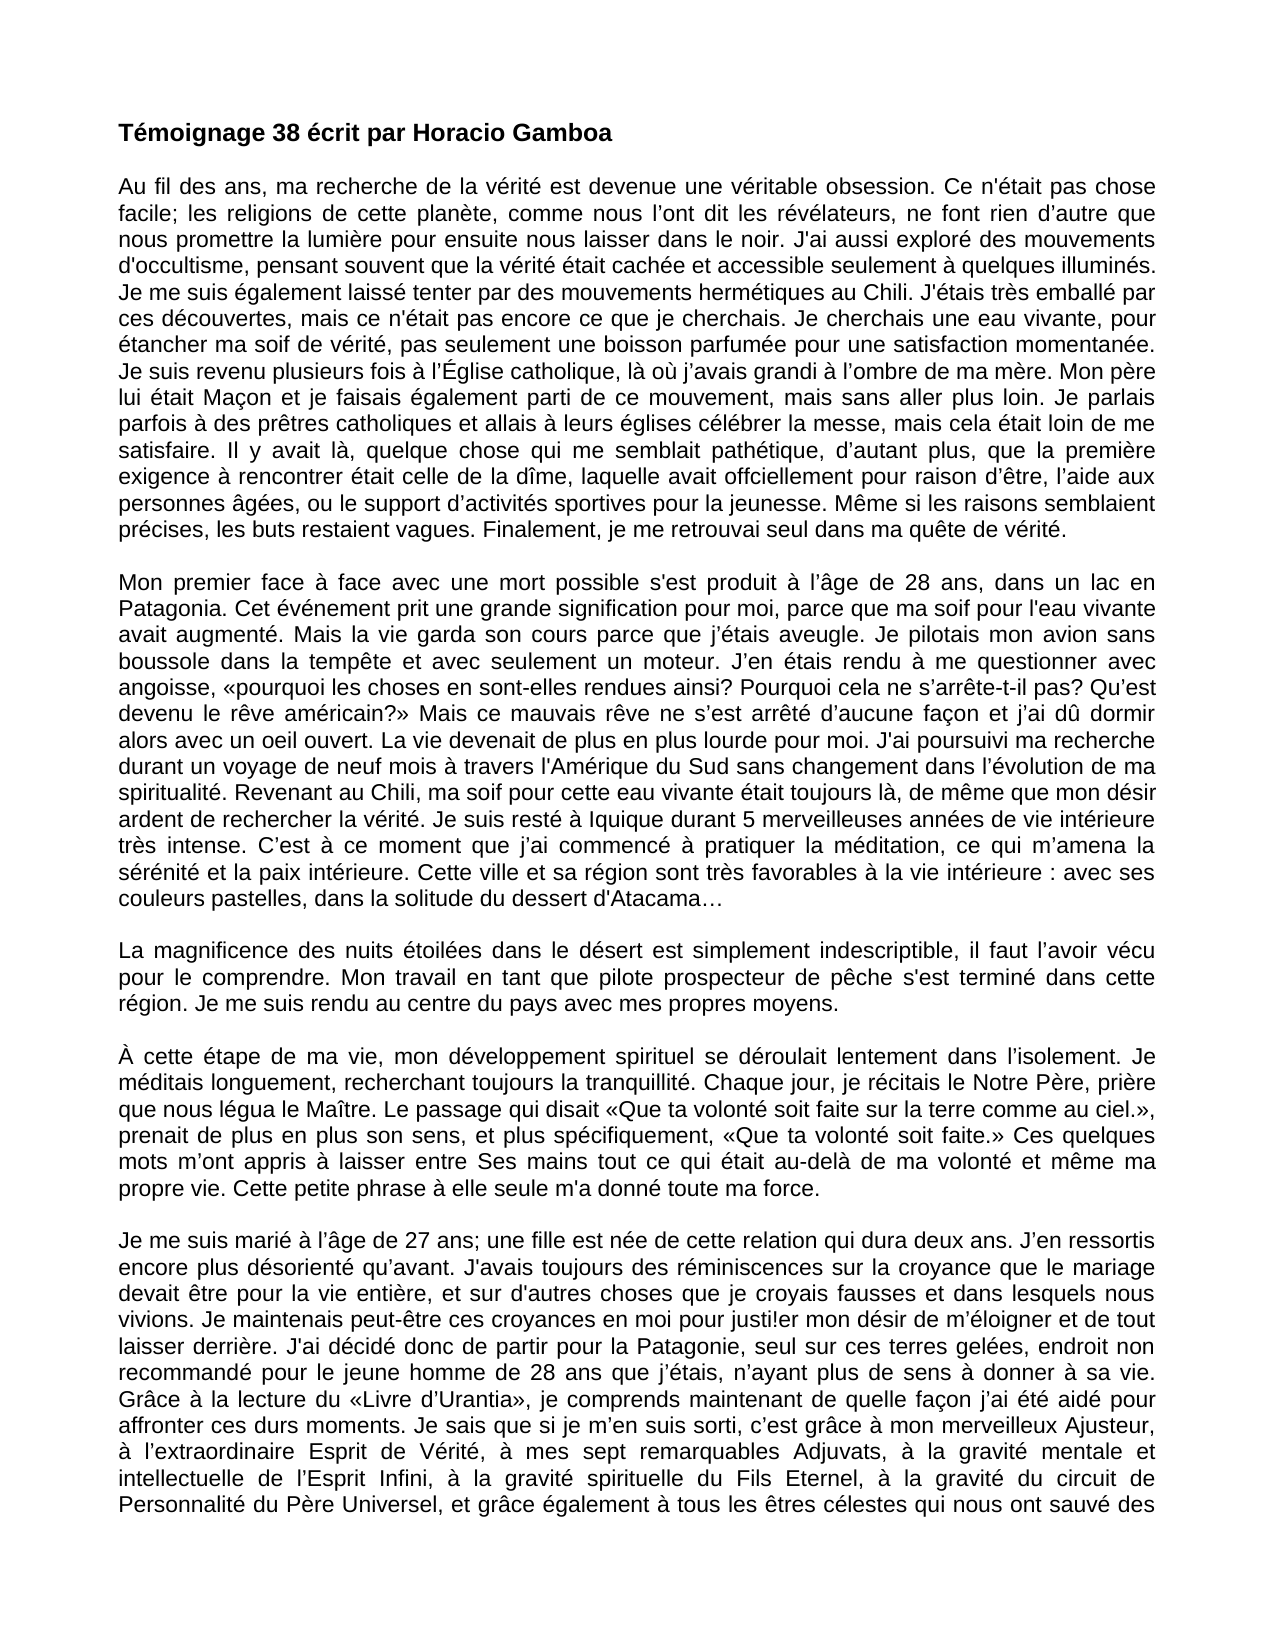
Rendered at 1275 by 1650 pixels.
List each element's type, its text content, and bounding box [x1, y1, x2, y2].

text Au fil des ans, ma recherche de la vérité est devenue une véritable obsession. Ce n'était pas chose facile; les religions de cette planète, comme nous l’ont dit les révélateurs, ne font rien d’autre que nous promettre la lumière pour ensuite nous laisser dans le noir. J'ai aussi exploré des mouvements d'occultisme, pensant souvent que la vérité était cachée et accessible seulement à quelques illuminés. Je me suis également laissé tenter par des mouvements hermétiques au Chili. J'étais très emballé par ces découvertes, mais ce n'était pas encore ce que je cherchais. Je cherchais une eau vivante, pour étancher ma soif de vérité, pas seulement une boisson parfumée pour une satisfaction momentanée. Je suis revenu plusieurs fois à l’Église catholique, là où j’avais grandi à l’ombre de ma mère. Mon père lui était Maçon et je faisais également parti de ce mouvement, mais sans aller plus loin. Je parlais parfois à des prêtres catholiques et allais à leurs églises célébrer la messe, mais cela était loin de me satisfaire. Il y avait là, quelque chose qui me semblait pathétique, d’autant plus, que la première exigence à rencontrer était celle de la dîme, laquelle avait offciellement pour raison d’être, l’aide aux personnes âgées, ou le support d’activités sportives pour la jeunesse. Même si les raisons semblaient précises, les buts restaient vagues. Finalement, je me retrouvai seul dans ma quête de vérité. [118, 173, 1157, 542]
text La magnificence des nuits étoilées dans le désert est simplement indescriptible, il faut l’avoir vécu pour le comprendre. Mon travail en tant que pilote prospecteur de pêche s'est terminé dans cette région. Je me suis rendu au centre du pays avec mes propres moyens. [118, 937, 1157, 1017]
text Témoignage 38 écrit par Horacio Gamboa [118, 118, 1157, 147]
text Mon premier face à face avec une mort possible s'est produit à l’âge de 28 ans, dans un lac en Patagonia. Cet événement prit une grande signification pour moi, parce que ma soif pour l'eau vivante avait augmenté. Mais la vie garda son cours parce que j’étais aveugle. Je pilotais mon avion sans boussole dans la tempête et avec seulement un moteur. J’en étais rendu à me questionner avec angoisse, «pourquoi les choses en sont-elles rendues ainsi? Pourquoi cela ne s’arrête-t-il pas? Qu’est devenu le rêve américain?» Mais ce mauvais rêve ne s’est arrêté d’aucune façon et j’ai dû dormir alors avec un oeil ouvert. La vie devenait de plus en plus lourde pour moi. J'ai poursuivi ma recherche durant un voyage de neuf mois à travers l'Amérique du Sud sans changement dans l’évolution de ma spiritualité. Revenant au Chili, ma soif pour cette eau vivante était toujours là, de même que mon désir ardent de rechercher la vérité. Je suis resté à Iquique durant 5 merveilleuses années de vie intérieure très intense. C’est à ce moment que j’ai commencé à pratiquer la méditation, ce qui m’amena la sérénité et la paix intérieure. Cette ville et sa région sont très favorables à la vie intérieure : avec ses couleurs pastelles, dans la solitude du dessert d'Atacama… [118, 568, 1157, 911]
text Je me suis marié à l’âge de 27 ans; une fille est née de cette relation qui dura deux ans. J’en ressortis encore plus désorienté qu’avant. J'avais toujours des réminiscences sur la croyance que le mariage devait être pour la vie entière, et sur d'autres choses que je croyais fausses et dans lesquels nous vivions. Je maintenais peut-être ces croyances en moi pour justi!er mon désir de m’éloigner et de tout laisser derrière. J'ai décidé donc de partir pour la Patagonie, seul sur ces terres gelées, endroit non recommandé pour le jeune homme de 28 ans que j’étais, n’ayant plus de sens à donner à sa vie. Grâce à la lecture du «Livre d’Urantia», je comprends maintenant de quelle façon j’ai été aidé pour affronter ces durs moments. Je sais que si je m’en suis sorti, c’est grâce à mon merveilleux Ajusteur, à l’extraordinaire Esprit de Vérité, à mes sept remarquables Adjuvats, à la gravité mentale et intellectuelle de l’Esprit Infini, à la gravité spirituelle du Fils Eternel, à la gravité du circuit de Personnalité du Père Universel, et grâce également à tous les êtres célestes qui nous ont sauvé des [118, 1227, 1157, 1517]
text À cette étape de ma vie, mon développement spirituel se déroulait lentement dans l’isolement. Je méditais longuement, recherchant toujours la tranquillité. Chaque jour, je récitais le Notre Père, prière que nous légua le Maître. Le passage qui disait «Que ta volonté soit faite sur la terre comme au ciel.», prenait de plus en plus son sens, et plus spécifiquement, «Que ta volonté soit faite.» Ces quelques mots m’ont appris à laisser entre Ses mains tout ce qui était au-delà de ma volonté et même ma propre vie. Cette petite phrase à elle seule m'a donné toute ma force. [118, 1043, 1157, 1201]
